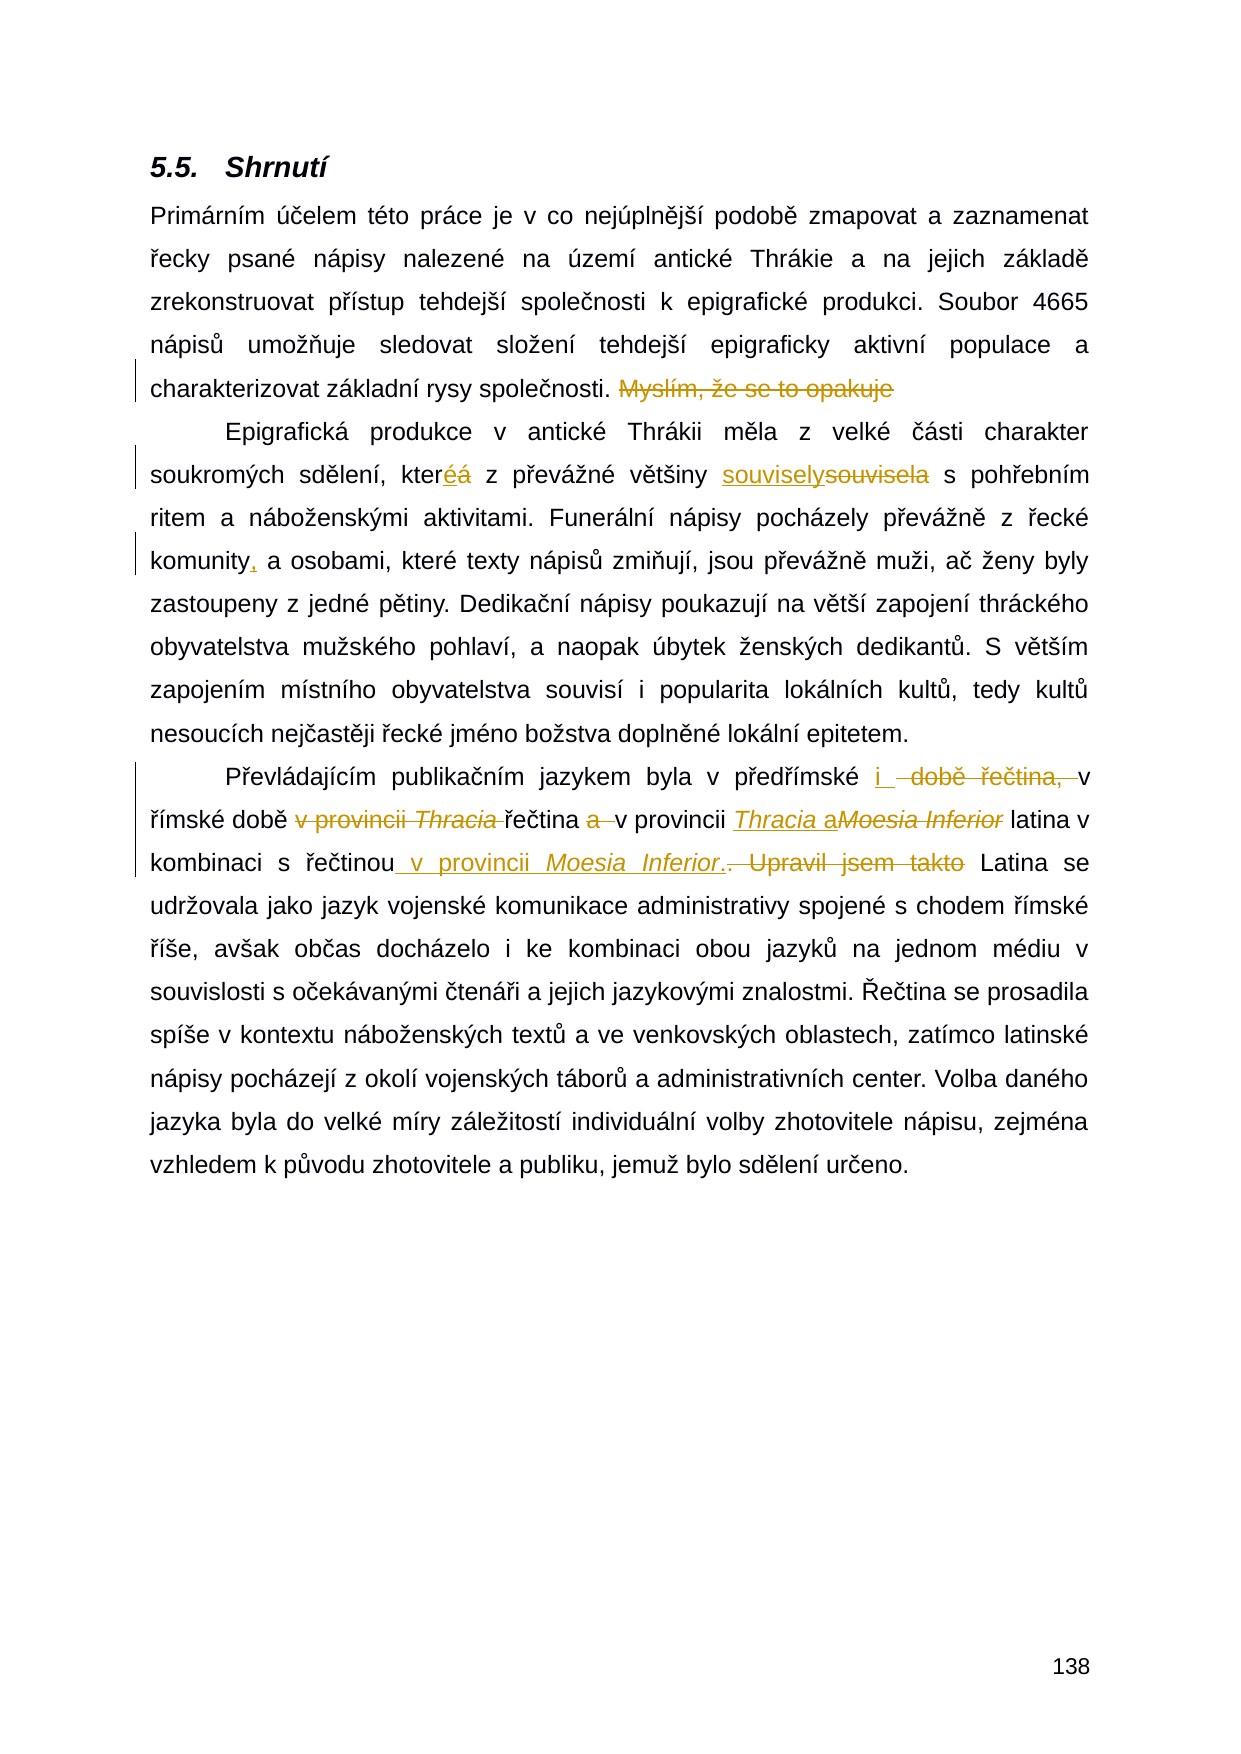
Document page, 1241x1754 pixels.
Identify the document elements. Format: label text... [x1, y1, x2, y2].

list Shrnutí [150, 150, 1090, 183]
text Převládajícím publikačním jazykem byla v předřímské i v římské době řečtina v provincii Thracia a latina v kombinaci s řečtinou v provincii Moesia Inferior. Latina se udržovala jako jazyk vojenské komunikace administrativy spojené s chodem římské říše, avšak občas docházelo i ke kombinaci obou jazyků na jednom médiu v souvislosti s očekávanými čtenáři a jejich jazykovými znalostmi. Řečtina se prosadila spíše v kontextu náboženských textů a ve venkovských oblastech, zatímco latinské nápisy pocházejí z okolí vojenských táborů a administrativních center. Volba daného jazyka byla do velké míry záležitostí individuální volby zhotovitele nápisu, zejména vzhledem k původu zhotovitele a publiku, jemuž bylo sdělení určeno. [150, 762, 1090, 1178]
text Epigrafická produkce v antické Thrákii měla z velké části charakter soukromých sdělení, které z převážné většiny souvisely s pohřebním ritem a náboženskými aktivitami. Funerální nápisy pocházely převážně z řecké komunity, a osobami, které texty nápisů zmiňují, jsou převážně muži, ač ženy byly zastoupeny z jedné pětiny. Dedikační nápisy poukazují na větší zapojení thráckého obyvatelstva mužského pohlaví, a naopak úbytek ženských dedikantů. S větším zapojením místního obyvatelstva souvisí i popularita lokálních kultů, tedy kultů nesoucích nejčastěji řecké jméno božstva doplněné lokální epitetem. [150, 417, 1090, 747]
text Primárním účelem této práce je v co nejúplnější podobě zmapovat a zaznamenat řecky psané nápisy nalezené na území antické Thrákie a na jejich základě zrekonstruovat přístup tehdejší společnosti k epigrafické produkci. Soubor 4665 nápisů umožňuje sledovat složení tehdejší epigraficky aktivní populace a charakterizovat základní rysy společnosti. [150, 201, 1090, 402]
